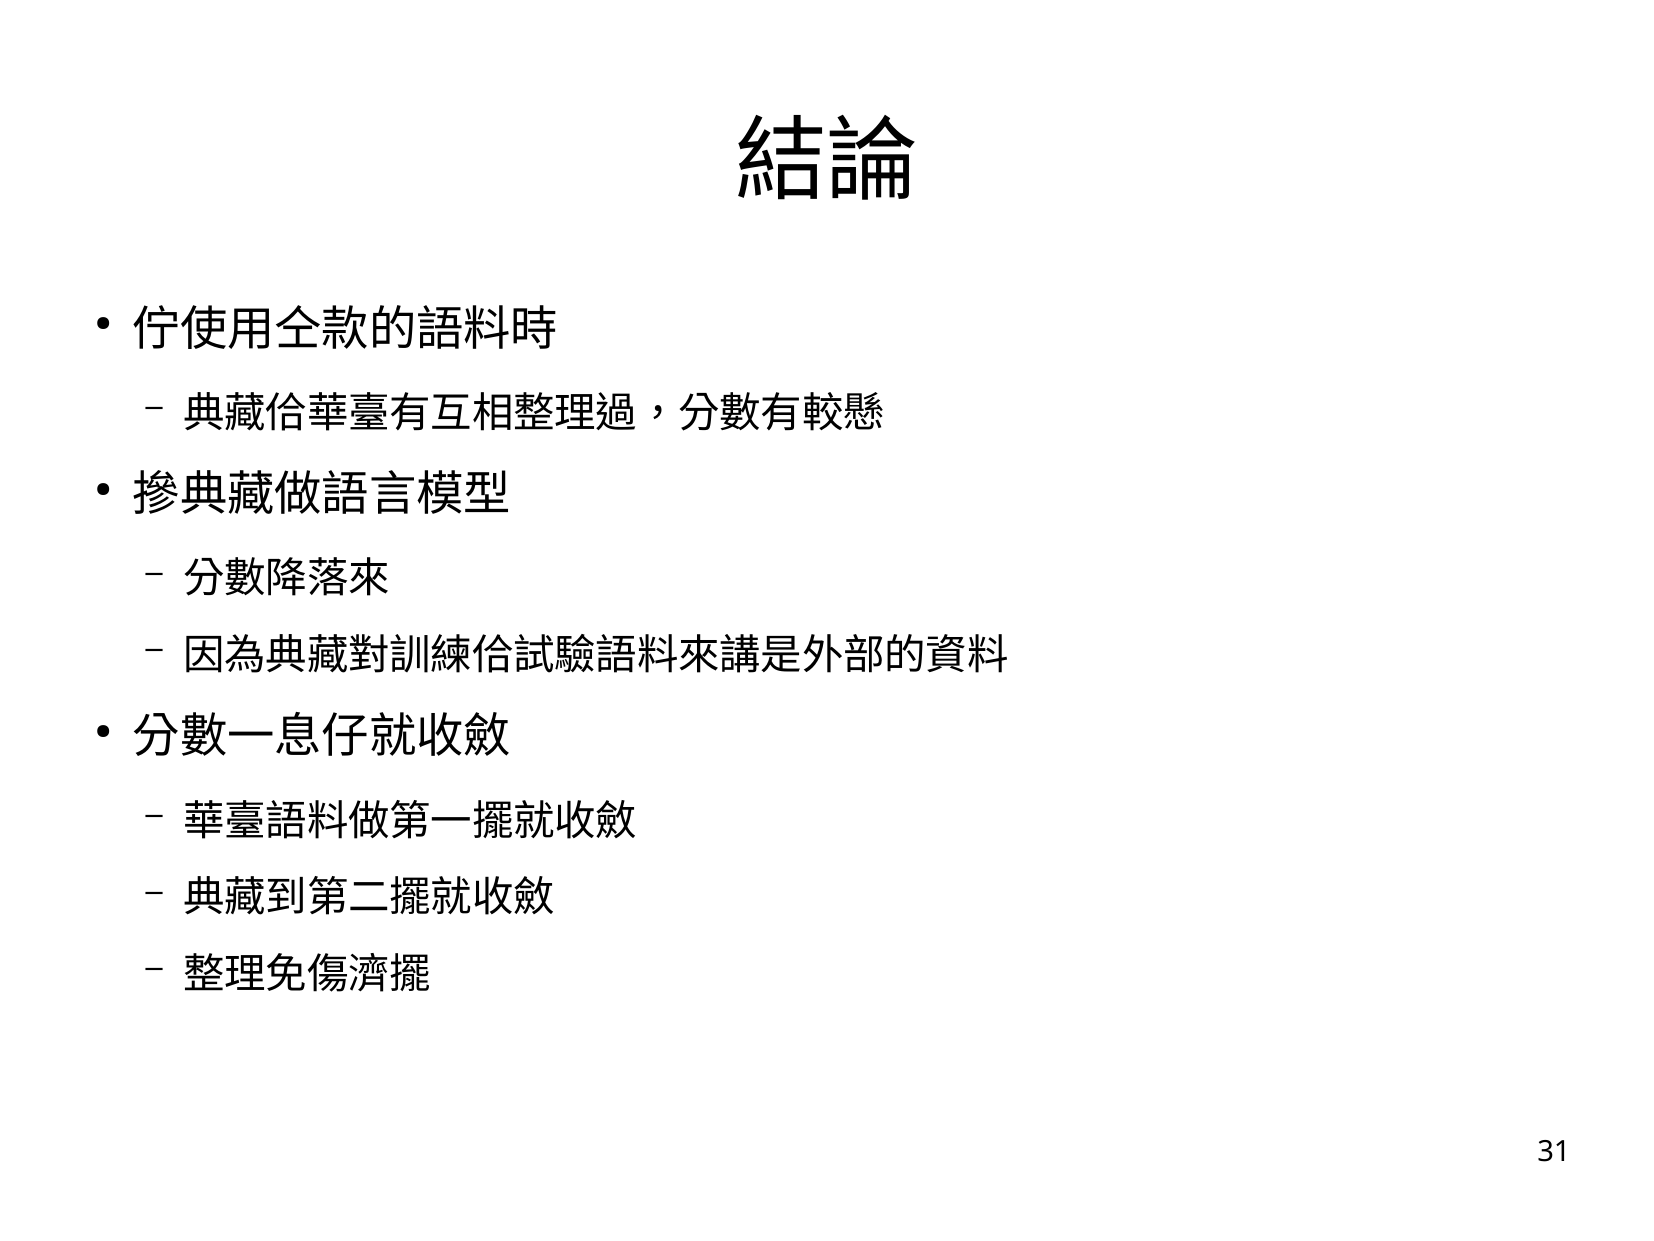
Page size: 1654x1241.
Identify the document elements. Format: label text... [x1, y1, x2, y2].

list 佇使用仝款的語料時 典藏佮華臺有互相整理過，分數有較懸 摻典藏做語言模型 分數降落來 因為典藏對訓練佮試驗語料來講是外部的資料 分數一息仔就收斂 華臺語料做第一擺就收斂 典藏到第二擺就收斂 整理免傷濟擺 [82, 290, 1538, 1010]
title 結論 [82, 49, 1571, 257]
